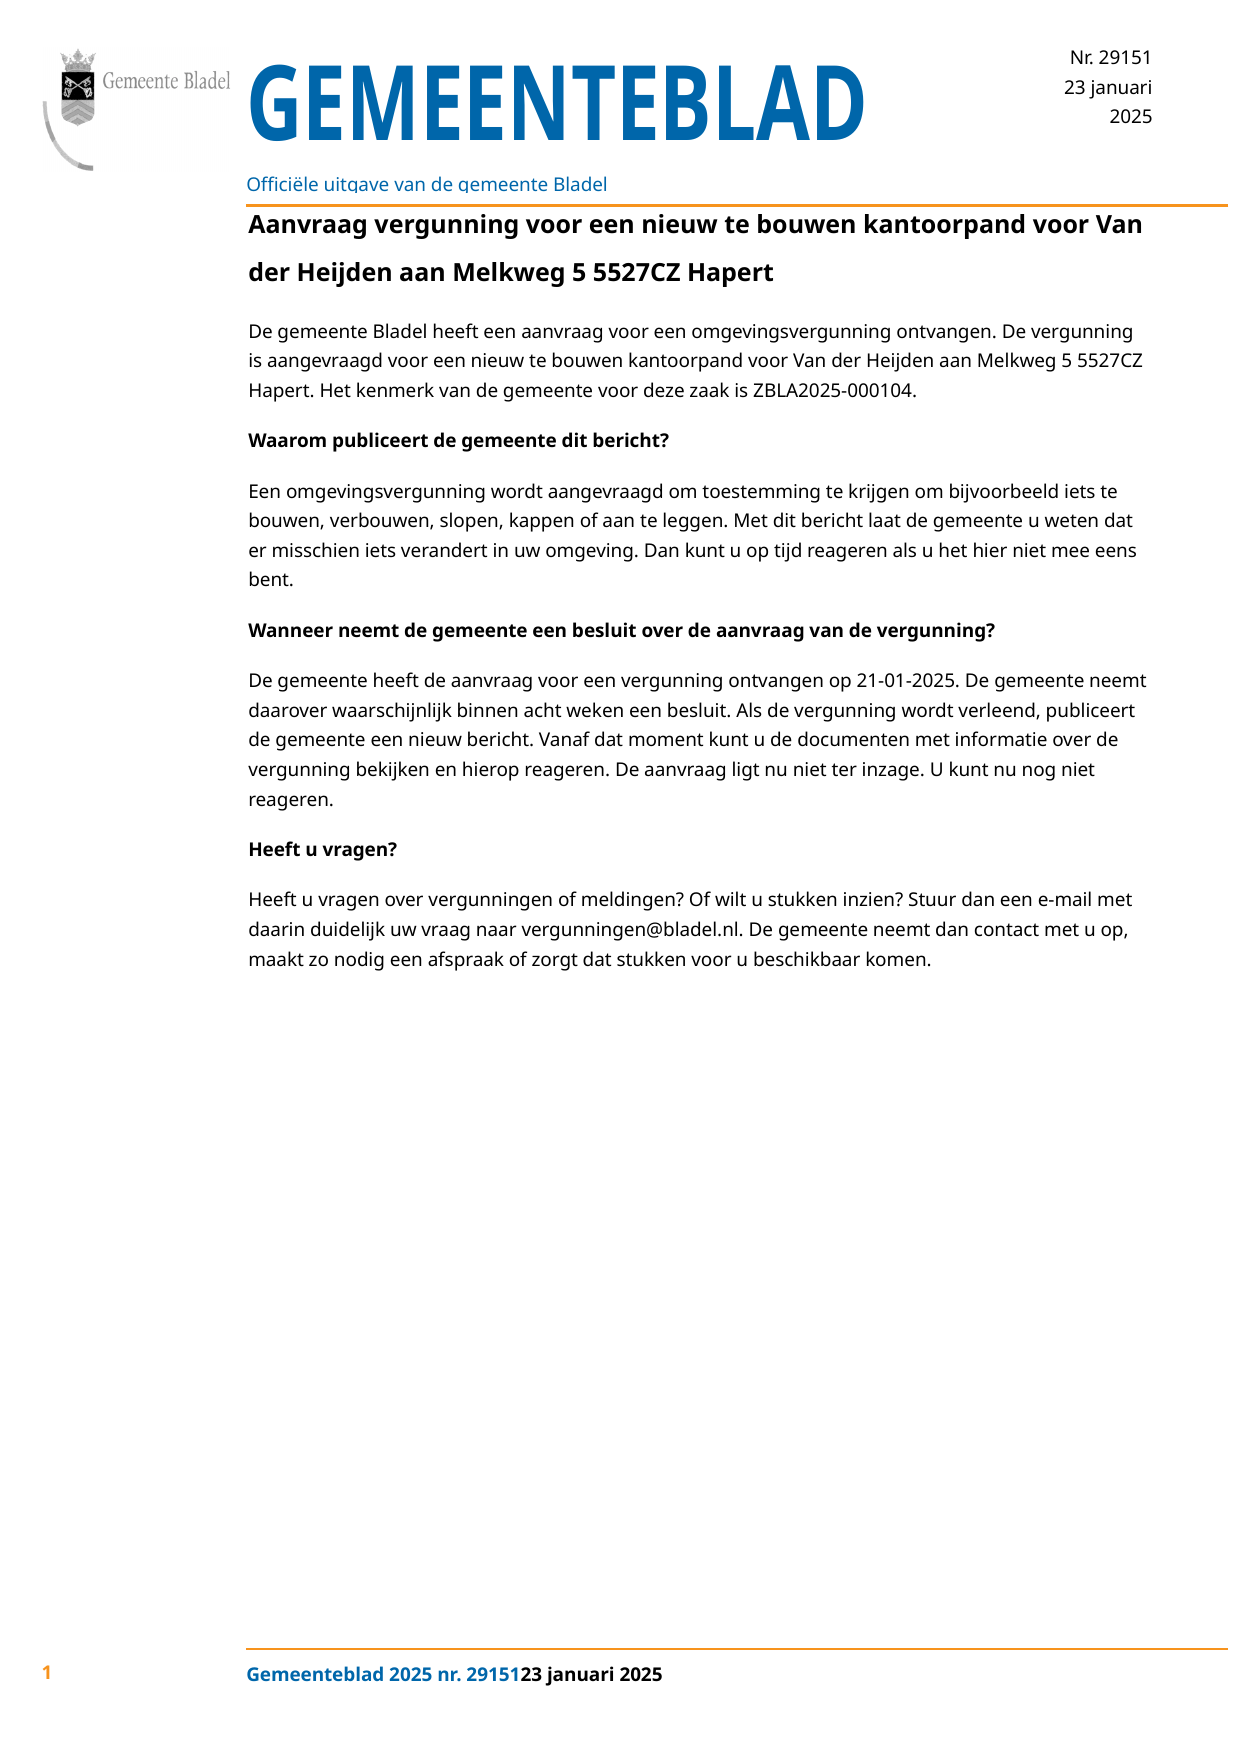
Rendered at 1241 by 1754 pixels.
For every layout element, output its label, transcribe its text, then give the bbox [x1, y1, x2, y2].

text De gemeente heeft de aanvraag voor een vergunning ontvangen op 21-01-2025. De gemeente neemt daarover waarschijnlijk binnen acht weken een besluit. Als de vergunning wordt verleend, publiceert de gemeente een nieuw bericht. Vanaf dat moment kunt u de documenten met informatie over de vergunning bekijken en hierop reageren. De aanvraag ligt nu niet ter inzage. U kunt nu nog niet reageren. [248, 667, 1152, 812]
text Heeft u vragen over vergunningen of meldingen? Of wilt u stukken inzien? Stuur dan een e-mail met daarin duidelijk uw vraag naar vergunningen@bladel.nl. De gemeente neemt dan contact met u op, maakt zo nodig een afspraak of zorgt dat stukken voor u beschikbaar komen. [248, 887, 1152, 972]
text Wanneer neemt de gemeente een besluit over de aanvraag van de vergunning? [248, 617, 1152, 643]
text Aanvraag vergunning voor een nieuw te bouwen kantoorpand voor Van der Heijden aan Melkweg 5 5527CZ Hapert [248, 207, 1152, 288]
text Heeft u vragen? [248, 836, 1152, 862]
picture [41, 47, 231, 172]
text Waarom publiceert de gemeente dit bericht? [248, 427, 1152, 453]
text De gemeente Bladel heeft een aanvraag voor een omgevingsvergunning ontvangen. De vergunning is aangevraagd voor een nieuw te bouwen kantoorpand voor Van der Heijden aan Melkweg 5 5527CZ Hapert. Het kenmerk van de gemeente voor deze zaak is ZBLA2025-000104. [248, 318, 1152, 403]
text Een omgevingsvergunning wordt aangevraagd om toestemming te krijgen om bijvoorbeeld iets te bouwen, verbouwen, slopen, kappen of aan te leggen. Met dit bericht laat de gemeente u weten dat er misschien iets verandert in uw omgeving. Dan kunt u op tijd reageren als u het hier niet mee eens bent. [248, 478, 1152, 592]
